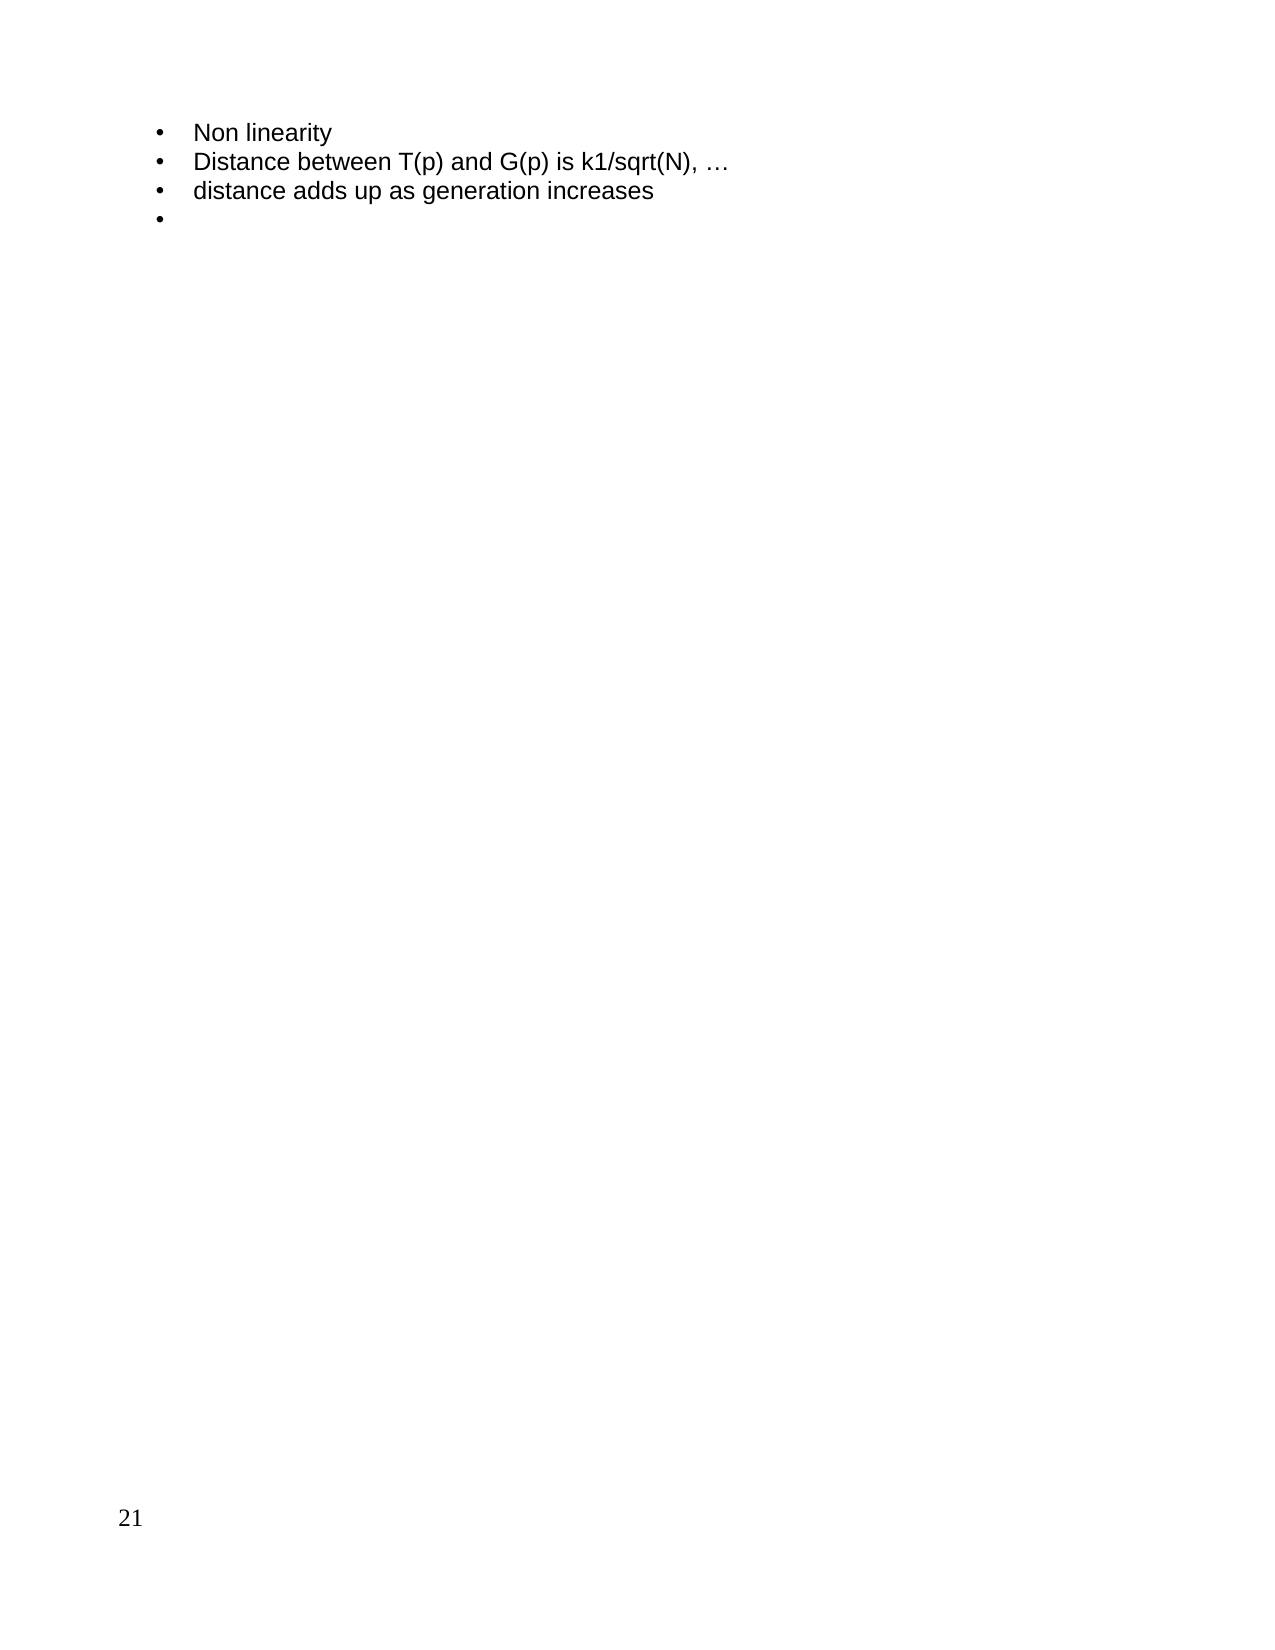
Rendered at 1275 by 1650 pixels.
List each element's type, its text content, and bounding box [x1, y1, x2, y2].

list distance adds up as generation increases [156, 176, 1157, 205]
list Distance between T(p) and G(p) is k1/sqrt(N), … [156, 147, 1157, 176]
list Non linearity [156, 118, 1157, 147]
